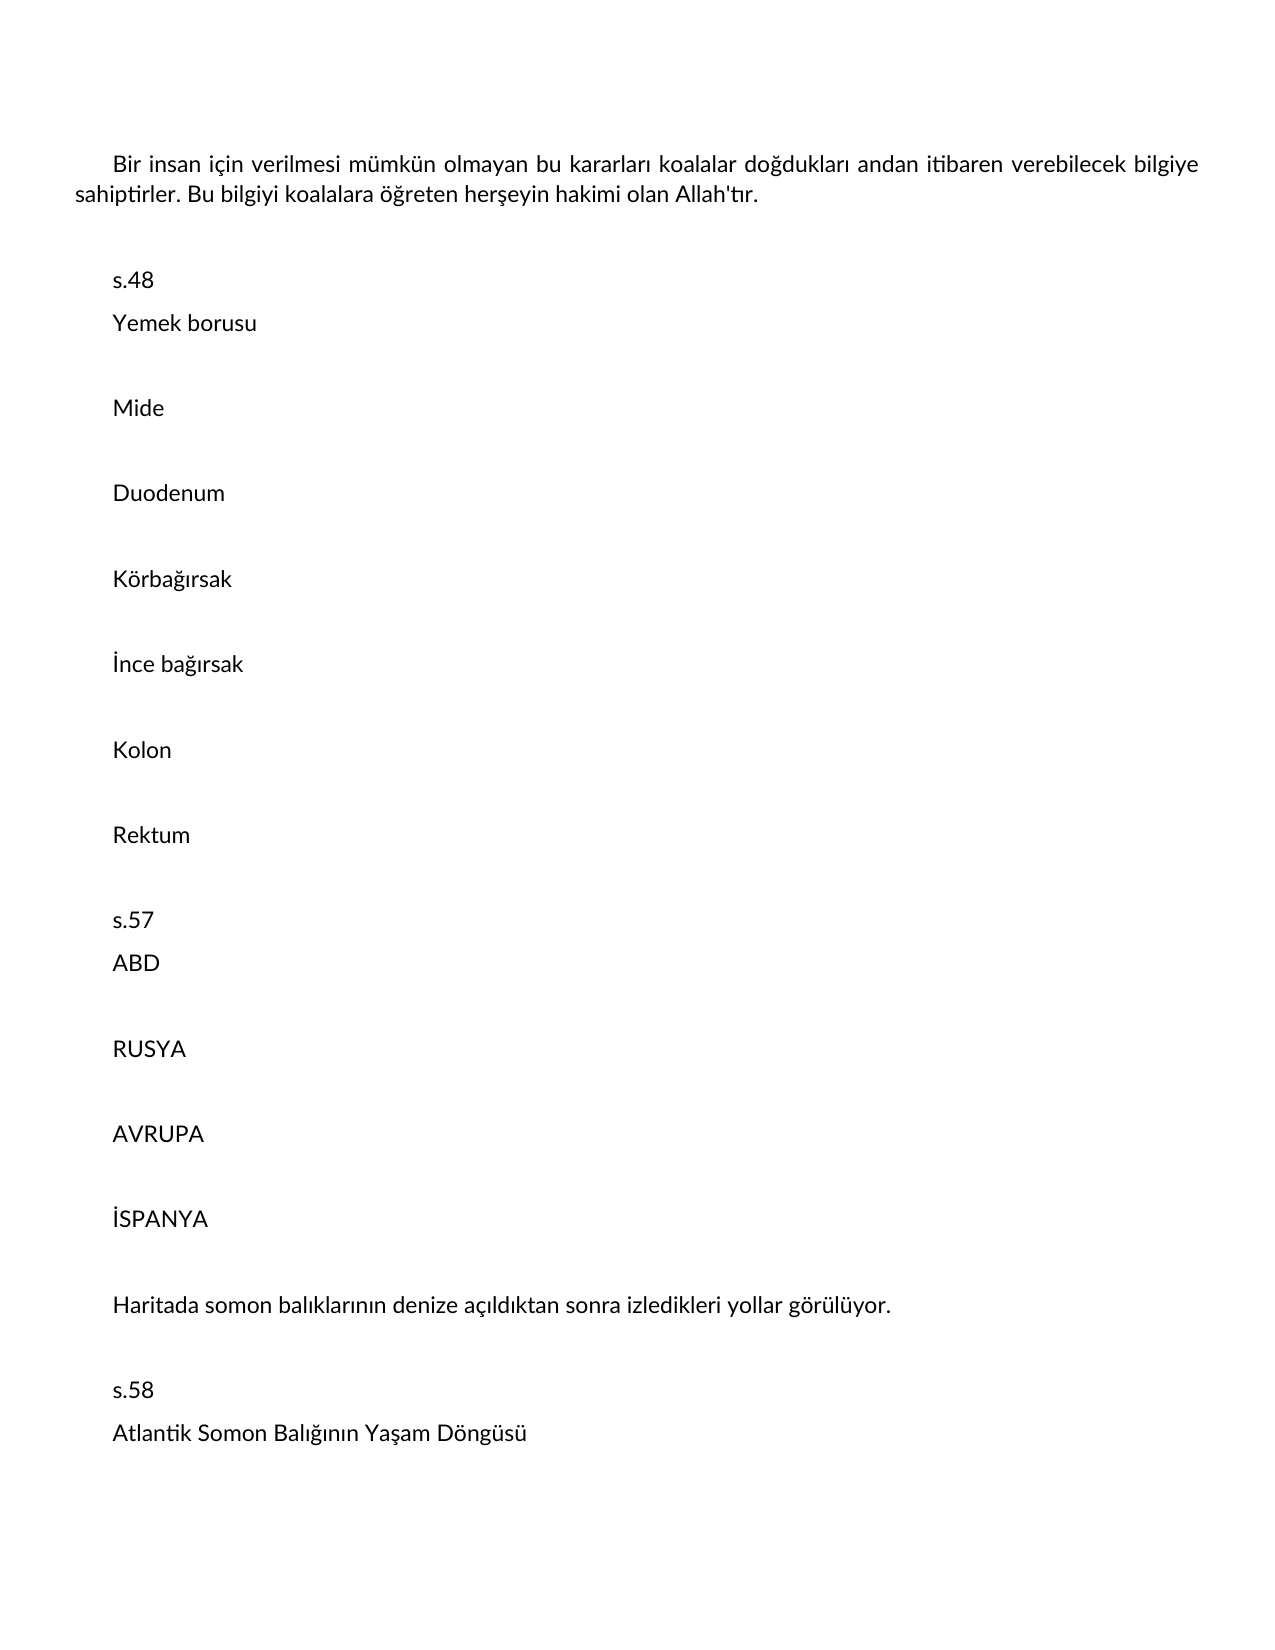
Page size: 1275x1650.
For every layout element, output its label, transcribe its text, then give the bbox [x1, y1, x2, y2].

text RUSYA [75, 1034, 1200, 1062]
text AVRUPA [75, 1120, 1200, 1147]
text Bir insan için verilmesi mümkün olmayan bu kararları koalalar doğdukları andan itibaren verebilecek bilgiye sahiptirler. Bu bilgiyi koalalara öğreten herşeyin hakimi olan Allah'tır. [75, 150, 1200, 208]
text ABD [75, 949, 1200, 976]
text İSPANYA [75, 1205, 1200, 1233]
text Yemek borusu [75, 308, 1200, 336]
text İnce bağırsak [75, 650, 1200, 677]
text Kolon [75, 735, 1200, 763]
text s.58 [75, 1376, 1200, 1403]
text Haritada somon balıklarının denize açıldıktan sonra izledikleri yollar görülüyor. [75, 1291, 1200, 1318]
text Atlantik Somon Balığının Yaşam Döngüsü [75, 1419, 1200, 1446]
text Mide [75, 394, 1200, 421]
text s.57 [75, 906, 1200, 934]
text Duodenum [75, 479, 1200, 507]
text Körbağırsak [75, 564, 1200, 592]
text s.48 [75, 266, 1200, 293]
text Rektum [75, 821, 1200, 848]
